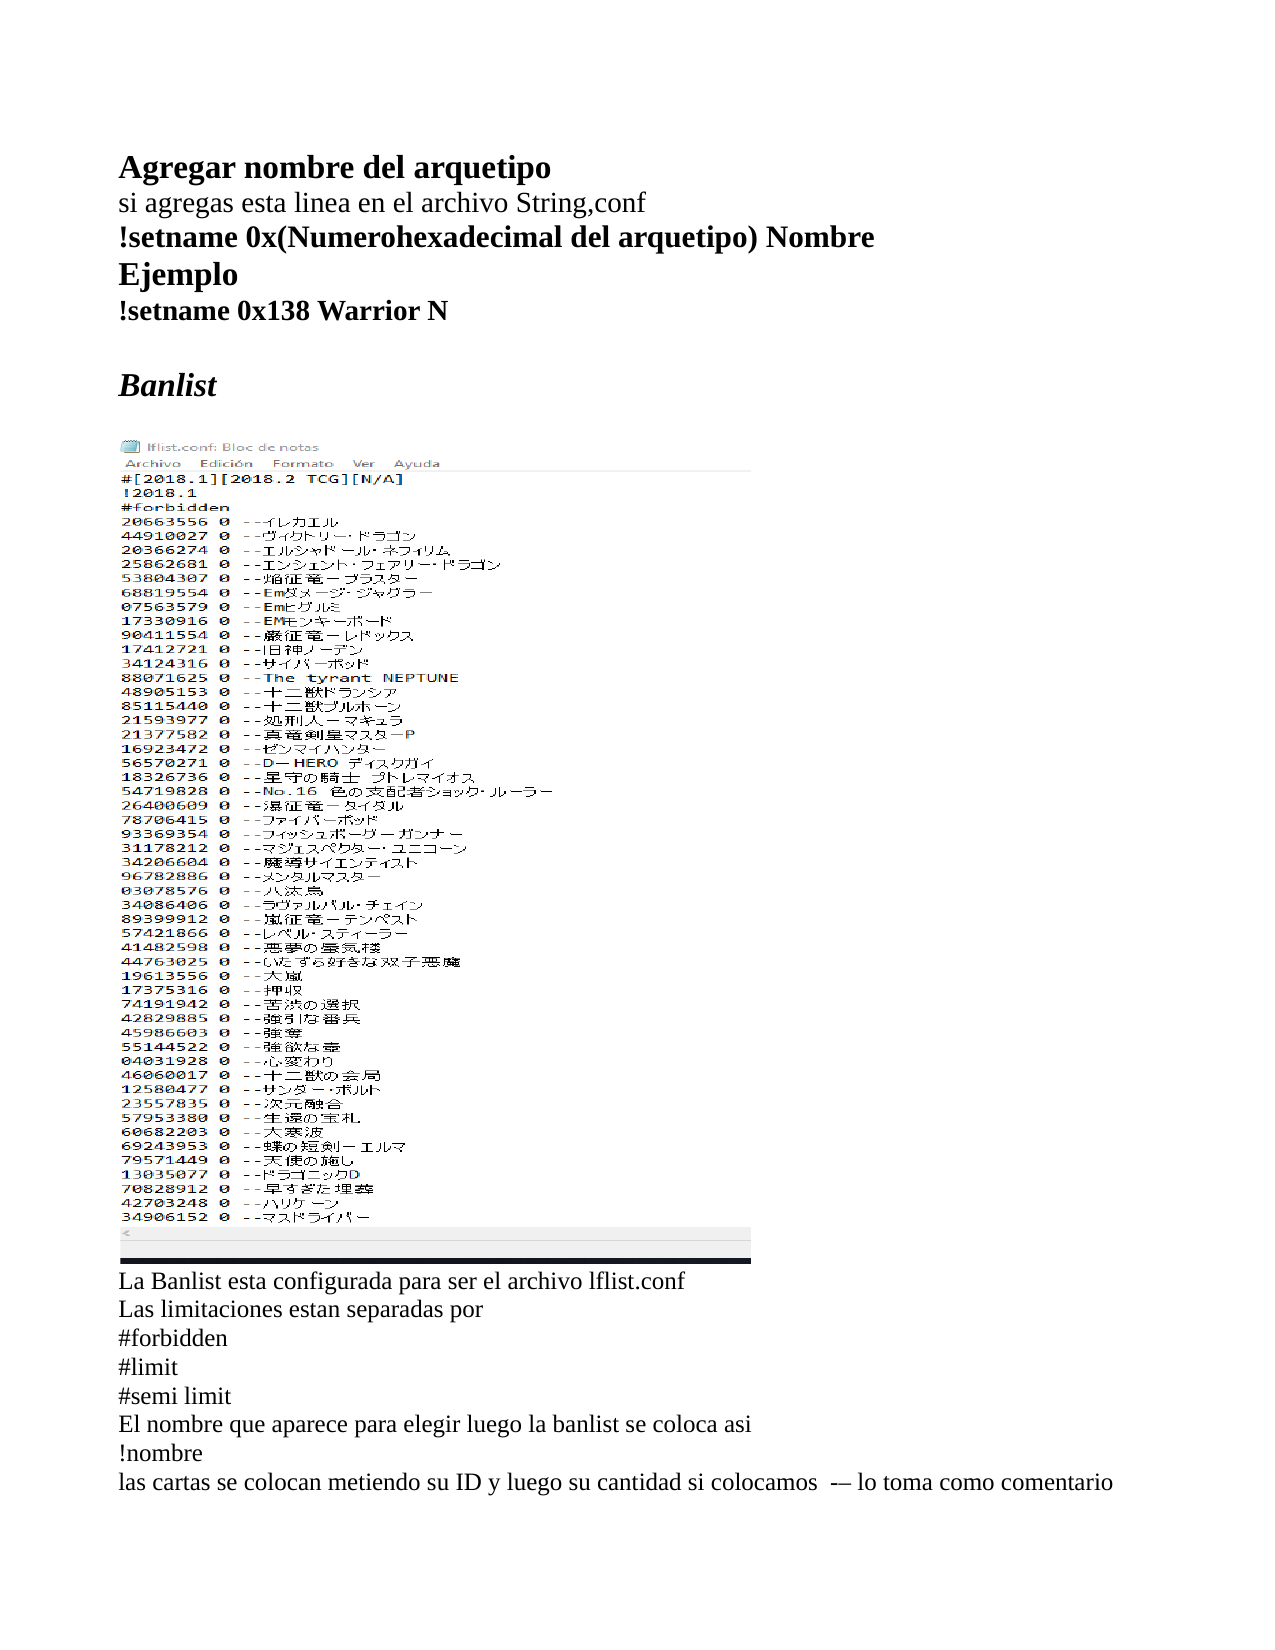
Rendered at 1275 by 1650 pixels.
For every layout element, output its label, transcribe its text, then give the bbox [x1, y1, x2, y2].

text las cartas se colocan metiendo su ID y luego su cantidad si colocamos -– lo toma como comentario [118, 1467, 1157, 1496]
text Las limitaciones estan separadas por [118, 1294, 1157, 1323]
text Banlist [118, 365, 1157, 403]
text La Banlist esta configurada para ser el archivo lflist.conf [118, 1266, 1157, 1294]
text El nombre que aparece para elegir luego la banlist se coloca asi [118, 1409, 1157, 1438]
text Agregar nombre del arquetipo [118, 147, 1157, 185]
text #limit [118, 1352, 1157, 1381]
text si agregas esta linea en el archivo String,conf [118, 185, 1157, 219]
text Ejemplo [118, 255, 1157, 293]
text !nombre [118, 1438, 1157, 1467]
text #forbidden [118, 1323, 1157, 1352]
text #semi limit [118, 1381, 1157, 1409]
text !setname 0x138 Warrior N [118, 293, 1157, 327]
text !setname 0x(Numerohexadecimal del arquetipo) Nombre [118, 219, 1157, 255]
